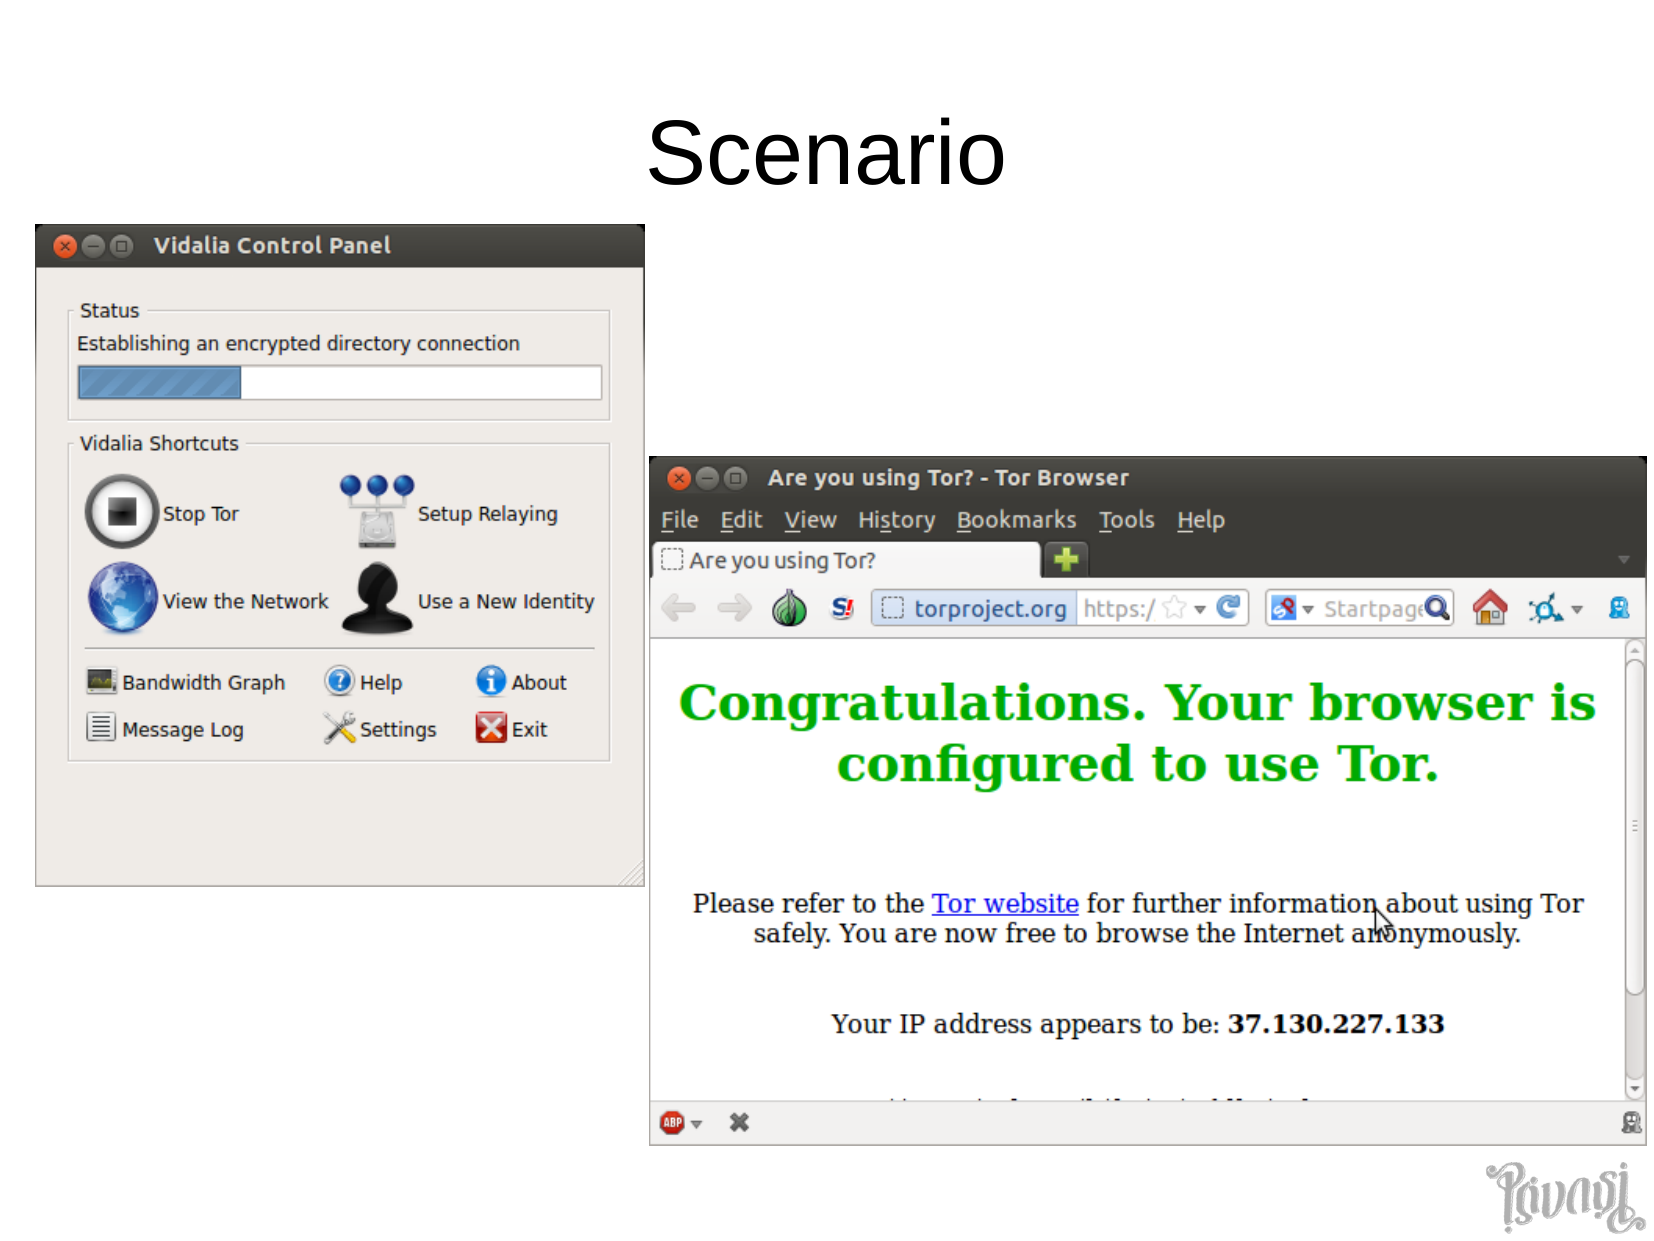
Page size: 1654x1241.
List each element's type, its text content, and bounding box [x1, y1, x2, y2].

title Scenario [82, 49, 1571, 257]
picture [1484, 1147, 1648, 1241]
picture [35, 224, 645, 887]
picture [649, 456, 1647, 1146]
